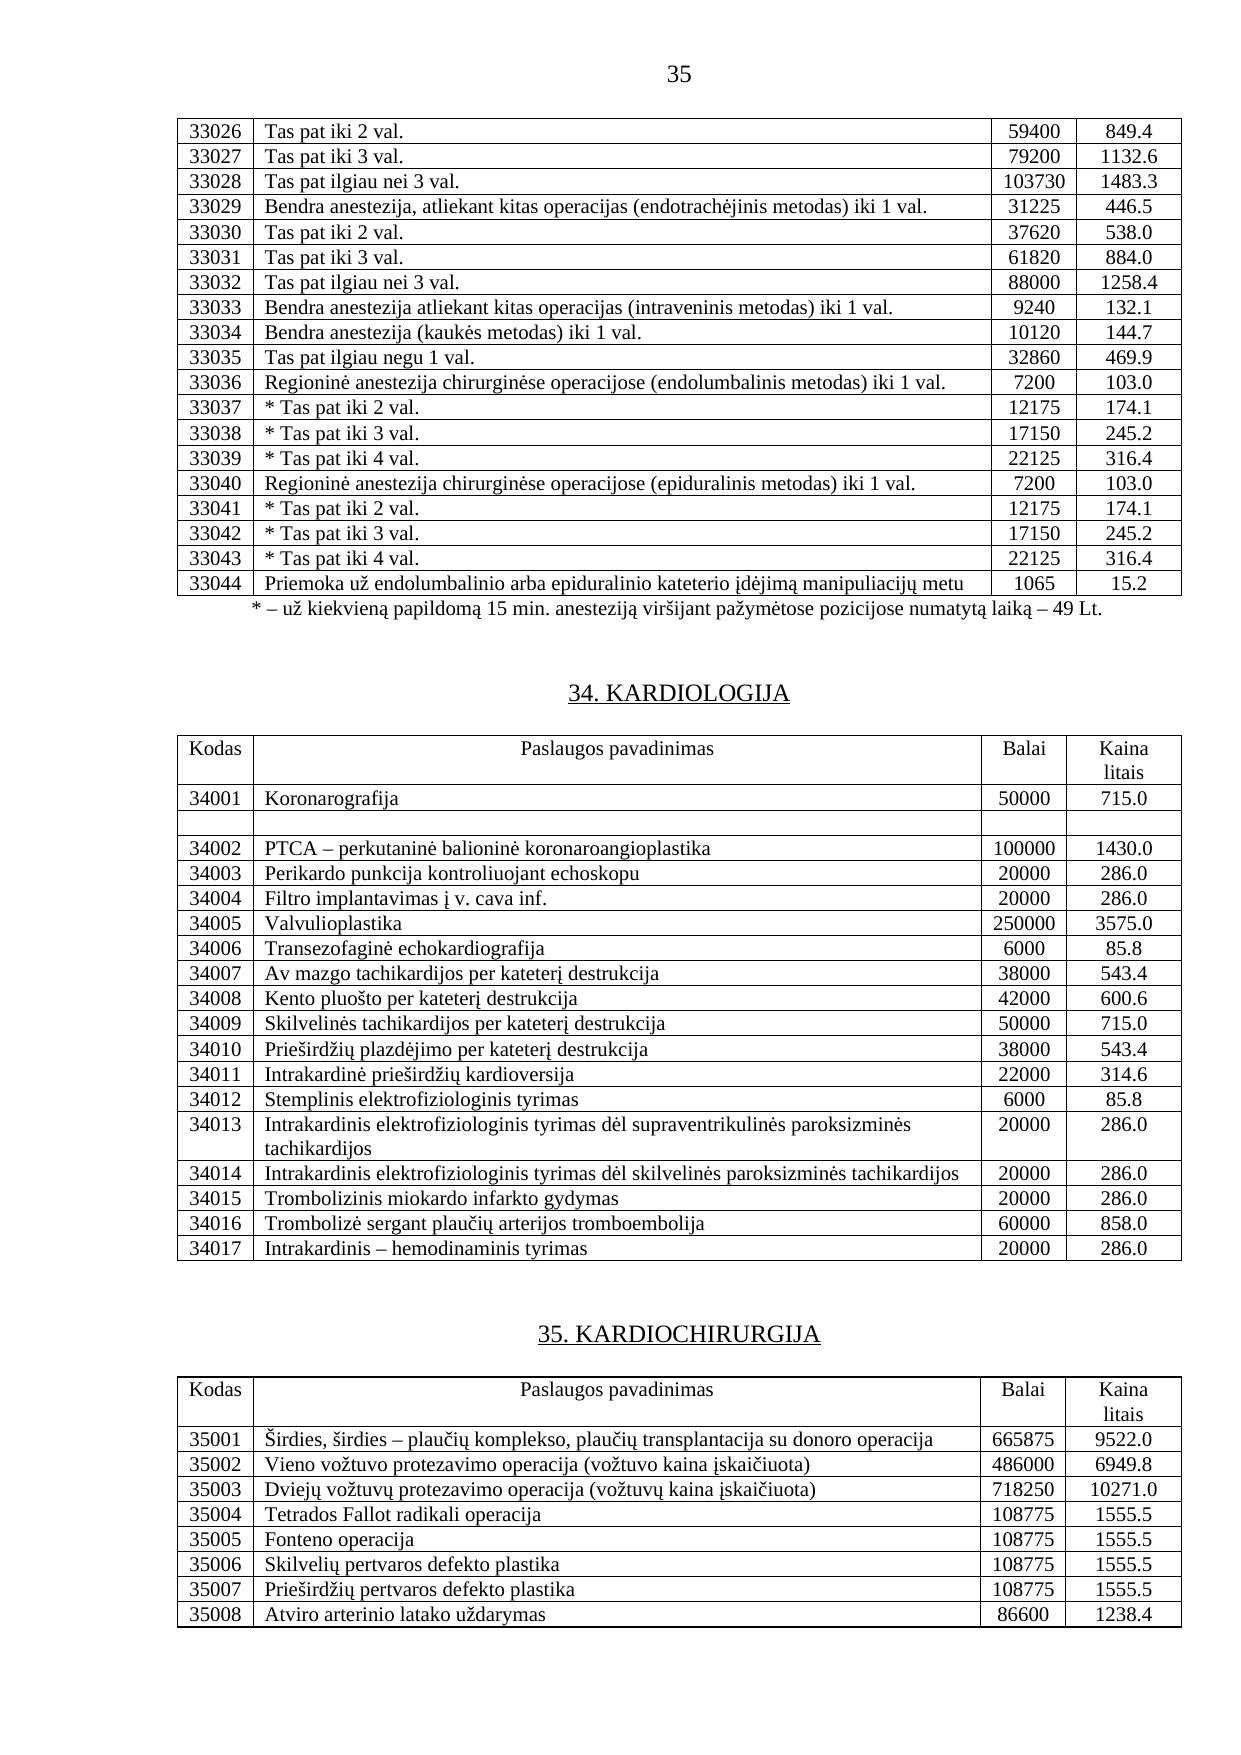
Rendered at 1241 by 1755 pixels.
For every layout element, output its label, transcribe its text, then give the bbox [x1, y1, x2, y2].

table_cell 9522.0 [1066, 1427, 1181, 1451]
table_cell 108775 [981, 1552, 1065, 1576]
table_cell Tas pat iki 2 val. [254, 220, 991, 244]
table_cell 245.2 [1077, 521, 1181, 545]
table_cell 22125 [992, 546, 1076, 570]
table_cell 33044 [178, 571, 253, 595]
table_cell 715.0 [1067, 785, 1181, 809]
table_cell 1483.3 [1077, 169, 1181, 193]
table_cell Tas pat ilgiau nei 3 val. [254, 270, 991, 294]
table_cell 33035 [178, 345, 253, 369]
table_cell 1065 [992, 571, 1076, 595]
table_cell 715.0 [1067, 1011, 1181, 1035]
table_cell Intrakardinis elektrofiziologinis tyrimas dėl skilvelinės paroksizminės tachikardijos [254, 1161, 981, 1185]
table_cell 34012 [178, 1087, 253, 1111]
table_cell Skilvelių pertvaros defekto plastika [254, 1552, 980, 1576]
table_header Kodas [178, 1378, 253, 1426]
table_cell * Tas pat iki 2 val. [254, 395, 991, 419]
table_cell 665875 [981, 1427, 1065, 1451]
table_cell Tas pat ilgiau negu 1 val. [254, 345, 991, 369]
table_header Paslaugos pavadinimas [254, 1378, 980, 1426]
table_cell Priemoka už endolumbalinio arba epiduralinio kateterio įdėjimą manipuliacijų metu [254, 571, 991, 595]
table_cell 33032 [178, 270, 253, 294]
table_cell 718250 [981, 1477, 1065, 1501]
table_cell 6000 [982, 936, 1066, 960]
table_cell 20000 [982, 1236, 1066, 1260]
table_cell 538.0 [1077, 220, 1181, 244]
table_cell 34017 [178, 1236, 253, 1260]
table_cell 22000 [982, 1062, 1066, 1086]
table_cell 33029 [178, 195, 253, 218]
table_cell 3575.0 [1067, 911, 1181, 935]
table_cell Širdies, širdies – plaučių komplekso, plaučių transplantacija su donoro operacija [254, 1427, 980, 1451]
table_cell 35001 [178, 1427, 253, 1451]
table_cell 85.8 [1067, 936, 1181, 960]
table_cell 86600 [981, 1602, 1065, 1626]
table_cell 88000 [992, 270, 1076, 294]
table_cell Filtro implantavimas į v. cava inf. [254, 886, 981, 910]
table_header Balai [981, 1378, 1065, 1426]
table_cell Intrakardinis – hemodinaminis tyrimas [254, 1236, 981, 1260]
table_cell 35003 [178, 1477, 253, 1501]
table_cell 37620 [992, 220, 1076, 244]
table_cell 34006 [178, 936, 253, 960]
table_cell 60000 [982, 1211, 1066, 1235]
table_cell 34014 [178, 1161, 253, 1185]
table_cell Fonteno operacija [254, 1527, 980, 1551]
table_cell Bendra anestezija atliekant kitas operacijas (intraveninis metodas) iki 1 val. [254, 295, 991, 319]
table_cell 6949.8 [1066, 1452, 1181, 1476]
table_cell 286.0 [1067, 1161, 1181, 1185]
table_cell 61820 [992, 245, 1076, 269]
table_cell * Tas pat iki 4 val. [254, 446, 991, 469]
table_cell 35004 [178, 1502, 253, 1526]
table_cell 35002 [178, 1452, 253, 1476]
table_cell 108775 [981, 1502, 1065, 1526]
table_cell Vieno vožtuvo protezavimo operacija (vožtuvo kaina įskaičiuota) [254, 1452, 980, 1476]
table_cell 33027 [178, 144, 253, 168]
table_header Kaina litais [1067, 736, 1181, 784]
table_cell 486000 [981, 1452, 1065, 1476]
table_cell 17150 [992, 521, 1076, 545]
table_cell Stemplinis elektrofiziologinis tyrimas [254, 1087, 981, 1111]
table_cell 34002 [178, 836, 253, 860]
table_cell 316.4 [1077, 446, 1181, 469]
table_cell 22125 [992, 446, 1076, 469]
table_cell Kento pluošto per kateterį destrukcija [254, 986, 981, 1010]
table_cell 17150 [992, 420, 1076, 444]
table_cell 35005 [178, 1527, 253, 1551]
table_cell * Tas pat iki 4 val. [254, 546, 991, 570]
table_cell 1555.5 [1066, 1527, 1181, 1551]
table_cell Intrakardinis elektrofiziologinis tyrimas dėl supraventrikulinės paroksizminės tachikardijos [254, 1112, 981, 1160]
table_cell 35007 [178, 1577, 253, 1601]
table_cell [178, 811, 253, 834]
table_cell 6000 [982, 1087, 1066, 1111]
table_cell 34008 [178, 986, 253, 1010]
table_cell Perikardo punkcija kontroliuojant echoskopu [254, 861, 981, 885]
table_cell 42000 [982, 986, 1066, 1010]
table_cell 1258.4 [1077, 270, 1181, 294]
table_cell Atviro arterinio latako uždarymas [254, 1602, 980, 1626]
table_cell 50000 [982, 785, 1066, 809]
table_cell Tas pat ilgiau nei 3 val. [254, 169, 991, 193]
table_cell 20000 [982, 1112, 1066, 1160]
table_cell * Tas pat iki 3 val. [254, 521, 991, 545]
table_cell 33030 [178, 220, 253, 244]
table_cell 34001 [178, 785, 253, 809]
table_cell 108775 [981, 1527, 1065, 1551]
table_cell Intrakardinė prieširdžių kardioversija [254, 1062, 981, 1086]
table_cell 286.0 [1067, 861, 1181, 885]
table_cell [1067, 811, 1181, 834]
table_cell 34009 [178, 1011, 253, 1035]
table_cell [982, 811, 1066, 834]
table_cell 85.8 [1067, 1087, 1181, 1111]
table_cell Bendra anestezija, atliekant kitas operacijas (endotrachėjinis metodas) iki 1 val. [254, 195, 991, 218]
table_cell Prieširdžių plazdėjimo per kateterį destrukcija [254, 1036, 981, 1061]
table_cell 34007 [178, 961, 253, 985]
table_cell 600.6 [1067, 986, 1181, 1010]
table_cell Tas pat iki 2 val. [254, 119, 991, 143]
table_cell 79200 [992, 144, 1076, 168]
table_cell 10120 [992, 320, 1076, 344]
table_cell 33028 [178, 169, 253, 193]
table_cell 50000 [982, 1011, 1066, 1035]
table_cell Tetrados Fallot radikali operacija [254, 1502, 980, 1526]
table_cell 286.0 [1067, 1236, 1181, 1260]
table_cell 446.5 [1077, 195, 1181, 218]
text * – už kiekvieną papildomą 15 min. anesteziją viršijant pažymėtose pozicijose numatytą laiką – 49 Lt. [177, 596, 1181, 620]
table_cell 33042 [178, 521, 253, 545]
table_cell 103.0 [1077, 471, 1181, 495]
table_cell * Tas pat iki 3 val. [254, 420, 991, 444]
table_cell 1132.6 [1077, 144, 1181, 168]
table_cell 314.6 [1067, 1062, 1181, 1086]
table_cell 316.4 [1077, 546, 1181, 570]
table_cell Trombolizinis miokardo infarkto gydymas [254, 1186, 981, 1210]
table_cell 38000 [982, 1036, 1066, 1061]
table_cell 32860 [992, 345, 1076, 369]
table_cell 33031 [178, 245, 253, 269]
table_cell 20000 [982, 886, 1066, 910]
table_cell 20000 [982, 1186, 1066, 1210]
table_cell Prieširdžių pertvaros defekto plastika [254, 1577, 980, 1601]
table_header Kodas [178, 736, 253, 784]
table_cell Dviejų vožtuvų protezavimo operacija (vožtuvų kaina įskaičiuota) [254, 1477, 980, 1501]
table_cell 33039 [178, 446, 253, 469]
text 35. KARDIOCHIRURGIJA [177, 1319, 1181, 1348]
table_cell 33041 [178, 496, 253, 520]
table_cell 31225 [992, 195, 1076, 218]
table_cell Valvulioplastika [254, 911, 981, 935]
table_cell 35008 [178, 1602, 253, 1626]
table_cell 132.1 [1077, 295, 1181, 319]
text 34. KARDIOLOGIJA [177, 678, 1181, 706]
table_cell 34010 [178, 1036, 253, 1061]
table_cell 33034 [178, 320, 253, 344]
table_cell 100000 [982, 836, 1066, 860]
table_cell 7200 [992, 471, 1076, 495]
table_cell 245.2 [1077, 420, 1181, 444]
table_cell 103730 [992, 169, 1076, 193]
table_cell 33038 [178, 420, 253, 444]
table_cell 33026 [178, 119, 253, 143]
table_cell 286.0 [1067, 1112, 1181, 1160]
table_cell 15.2 [1077, 571, 1181, 595]
table_header Paslaugos pavadinimas [254, 736, 981, 784]
table_cell 33036 [178, 370, 253, 394]
table_cell 59400 [992, 119, 1076, 143]
table_cell 34015 [178, 1186, 253, 1210]
table_cell 10271.0 [1066, 1477, 1181, 1501]
table_cell 858.0 [1067, 1211, 1181, 1235]
table_cell Tas pat iki 3 val. [254, 245, 991, 269]
table_cell Transezofaginė echokardiografija [254, 936, 981, 960]
table_cell 34013 [178, 1112, 253, 1160]
table_cell 34016 [178, 1211, 253, 1235]
table_cell 543.4 [1067, 1036, 1181, 1061]
table_cell 1430.0 [1067, 836, 1181, 860]
table_cell 33043 [178, 546, 253, 570]
table_cell 144.7 [1077, 320, 1181, 344]
table_cell 12175 [992, 496, 1076, 520]
table_cell 35006 [178, 1552, 253, 1576]
table_header Kaina litais [1066, 1378, 1181, 1426]
table_cell 286.0 [1067, 886, 1181, 910]
table_cell 20000 [982, 1161, 1066, 1185]
table_cell PTCA – perkutaninė balioninė koronaroangioplastika [254, 836, 981, 860]
table_cell 34011 [178, 1062, 253, 1086]
table_cell 174.1 [1077, 496, 1181, 520]
table_cell Regioninė anestezija chirurginėse operacijose (endolumbalinis metodas) iki 1 val. [254, 370, 991, 394]
table_cell Av mazgo tachikardijos per kateterį destrukcija [254, 961, 981, 985]
table_cell Koronarografija [254, 785, 981, 809]
table_cell 34003 [178, 861, 253, 885]
table_cell 1555.5 [1066, 1502, 1181, 1526]
table_cell 1238.4 [1066, 1602, 1181, 1626]
table_cell Bendra anestezija (kaukės metodas) iki 1 val. [254, 320, 991, 344]
table_header Balai [982, 736, 1066, 784]
table_cell 469.9 [1077, 345, 1181, 369]
table_cell 174.1 [1077, 395, 1181, 419]
table_cell 33033 [178, 295, 253, 319]
table_cell 108775 [981, 1577, 1065, 1601]
table_cell 286.0 [1067, 1186, 1181, 1210]
table_cell Trombolizė sergant plaučių arterijos tromboembolija [254, 1211, 981, 1235]
table_cell 1555.5 [1066, 1577, 1181, 1601]
table_cell * Tas pat iki 2 val. [254, 496, 991, 520]
table_cell 849.4 [1077, 119, 1181, 143]
table_cell 250000 [982, 911, 1066, 935]
table_cell 20000 [982, 861, 1066, 885]
table_cell Tas pat iki 3 val. [254, 144, 991, 168]
table_cell 34005 [178, 911, 253, 935]
table_cell 7200 [992, 370, 1076, 394]
table_cell Regioninė anestezija chirurginėse operacijose (epiduralinis metodas) iki 1 val. [254, 471, 991, 495]
table_cell 34004 [178, 886, 253, 910]
table_cell 33040 [178, 471, 253, 495]
table_cell 12175 [992, 395, 1076, 419]
table_cell 33037 [178, 395, 253, 419]
table_cell 884.0 [1077, 245, 1181, 269]
table_cell 9240 [992, 295, 1076, 319]
table_cell 103.0 [1077, 370, 1181, 394]
table_cell [254, 811, 981, 834]
table_cell 38000 [982, 961, 1066, 985]
table_cell 1555.5 [1066, 1552, 1181, 1576]
table_cell Skilvelinės tachikardijos per kateterį destrukcija [254, 1011, 981, 1035]
table_cell 543.4 [1067, 961, 1181, 985]
